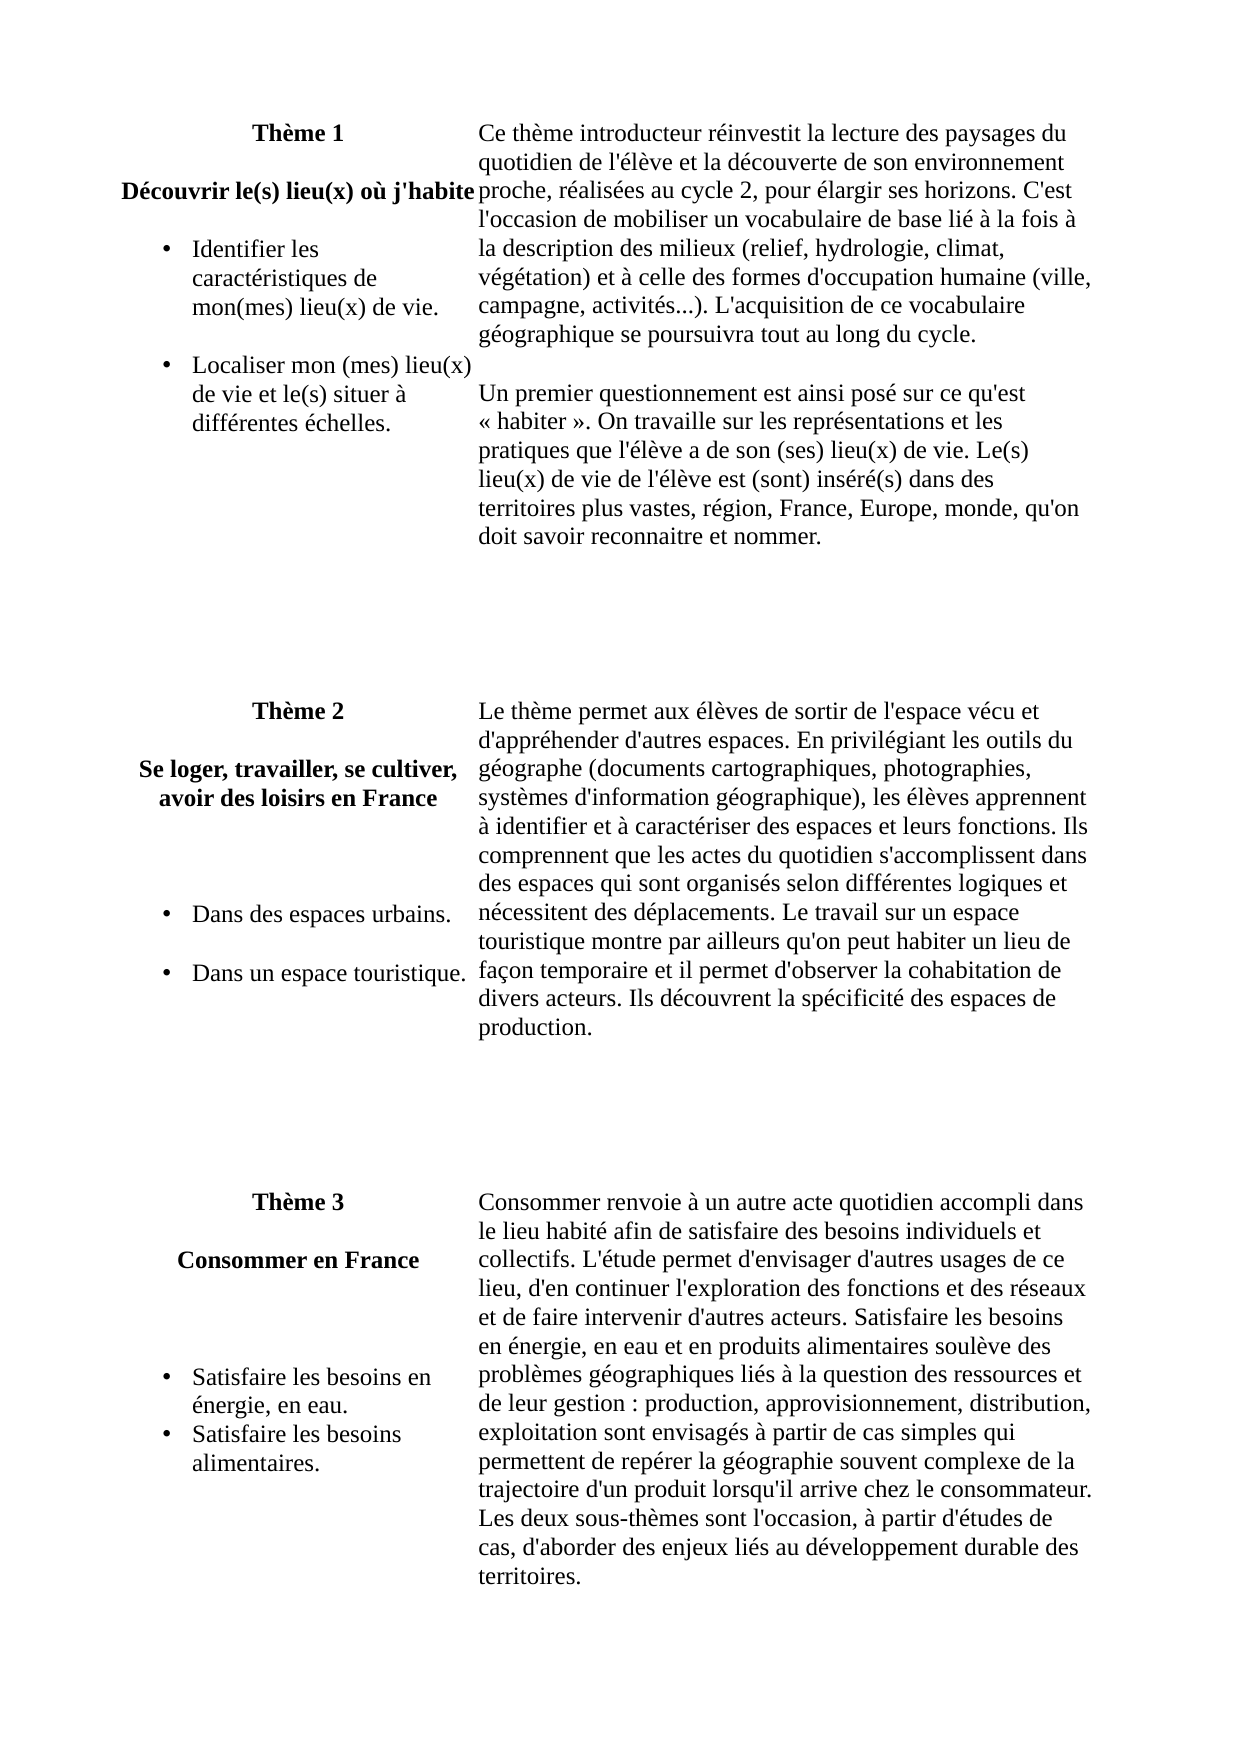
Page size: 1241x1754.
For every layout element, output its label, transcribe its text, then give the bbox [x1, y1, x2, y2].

table_cell Thème 3 Consommer en France Satisfaire les besoins en énergie, en eau. Satisfaire les besoins alimentaires. [118, 1129, 478, 1619]
table_cell Ce thème introducteur réinvestit la lecture des paysages du quotidien de l'élève et la découverte de son environnement proche, réalisées au cycle 2, pour élargir ses horizons. C'est l'occasion de mobiliser un vocabulaire de base lié à la fois à la description des milieux (relief, hydrologie, climat, végétation) et à celle des formes d'occupation humaine (ville, campagne, activités...). L'acquisition de ce vocabulaire géographique se poursuivra tout au long du cycle. Un premier questionnement est ainsi posé sur ce qu'est « habiter ». On travaille sur les représentations et les pratiques que l'élève a de son (ses) lieu(x) de vie. Le(s) lieu(x) de vie de l'élève est (sont) inséré(s) dans des territoires plus vastes, région, France, Europe, monde, qu'on doit savoir reconnaitre et nommer. [478, 118, 1093, 638]
table_cell Le thème permet aux élèves de sortir de l'espace vécu et d'appréhender d'autres espaces. En privilégiant les outils du géographe (documents cartographiques, photographies, systèmes d'information géographique), les élèves apprennent à identifier et à caractériser des espaces et leurs fonctions. Ils comprennent que les actes du quotidien s'accomplissent dans des espaces qui sont organisés selon différentes logiques et nécessitent des déplacements. Le travail sur un espace touristique montre par ailleurs qu'on peut habiter un lieu de façon temporaire et il permet d'observer la cohabitation de divers acteurs. Ils découvrent la spécificité des espaces de production. [478, 638, 1093, 1129]
table_cell Thème 1 Découvrir le(s) lieu(x) où j'habite Identifier les caractéristiques de mon(mes) lieu(x) de vie. Localiser mon (mes) lieu(x) de vie et le(s) situer à différentes échelles. [118, 118, 478, 638]
table_cell Thème 2 Se loger, travailler, se cultiver, avoir des loisirs en France Dans des espaces urbains. Dans un espace touristique. [118, 638, 478, 1129]
table_cell Consommer renvoie à un autre acte quotidien accompli dans le lieu habité afin de satisfaire des besoins individuels et collectifs. L'étude permet d'envisager d'autres usages de ce lieu, d'en continuer l'exploration des fonctions et des réseaux et de faire intervenir d'autres acteurs. Satisfaire les besoins en énergie, en eau et en produits alimentaires soulève des problèmes géographiques liés à la question des ressources et de leur gestion : production, approvisionnement, distribution, exploitation sont envisagés à partir de cas simples qui permettent de repérer la géographie souvent complexe de la trajectoire d'un produit lorsqu'il arrive chez le consommateur. Les deux sous-thèmes sont l'occasion, à partir d'études de cas, d'aborder des enjeux liés au développement durable des territoires. [478, 1129, 1093, 1619]
